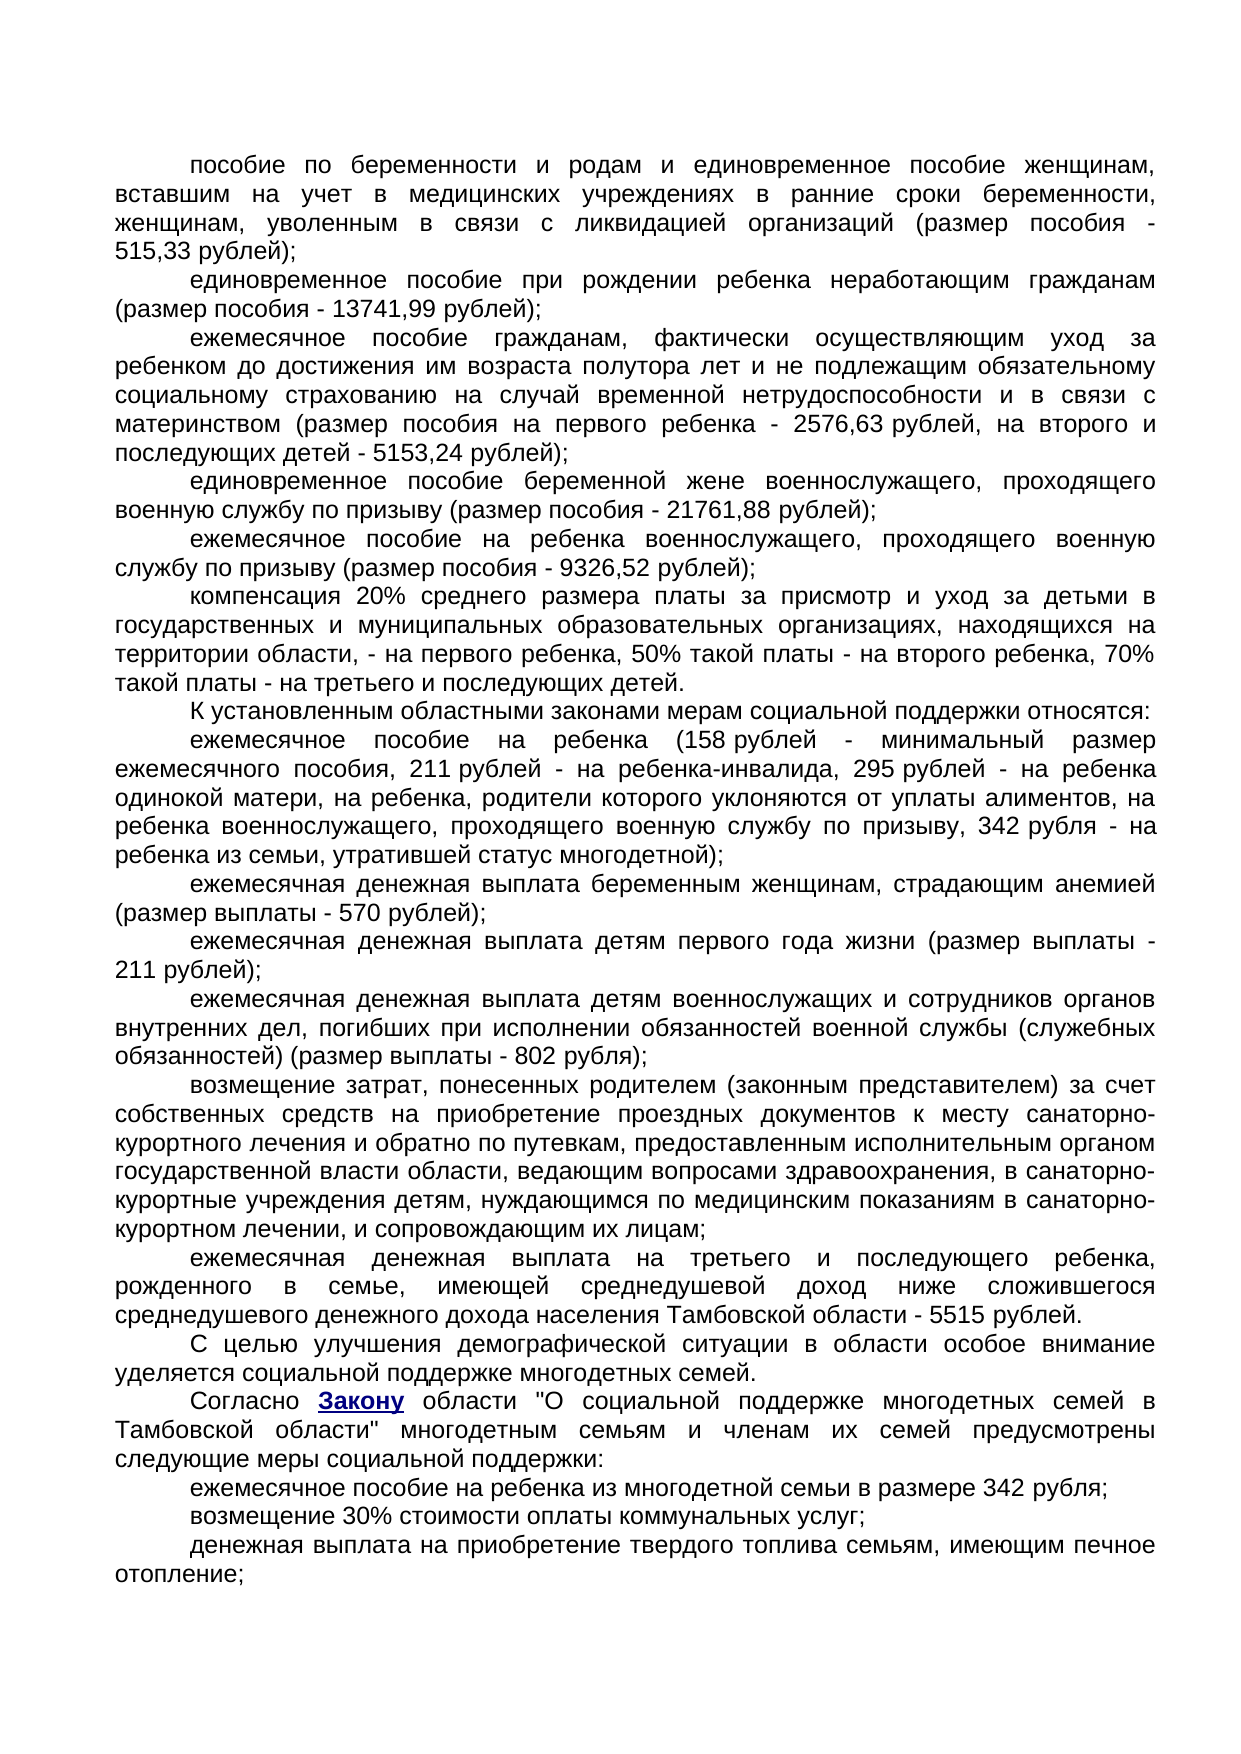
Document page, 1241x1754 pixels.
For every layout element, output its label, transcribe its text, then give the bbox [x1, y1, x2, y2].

text возмещение 30% стоимости оплаты коммунальных услуг; [114, 1501, 1157, 1530]
text ежемесячная денежная выплата на третьего и последующего ребенка, рожденного в семье, имеющей среднедушевой доход ниже сложившегося среднедушевого денежного дохода населения Тамбовской области - 5515 рублей. [114, 1242, 1157, 1329]
text ежемесячная денежная выплата детям первого года жизни (размер выплаты - 211 рублей); [114, 926, 1157, 984]
text К установленным областными законами мерам социальной поддержки относятся: [114, 696, 1157, 725]
text ежемесячное пособие на ребенка из многодетной семьи в размере 342 рубля; [114, 1472, 1157, 1501]
text ежемесячное пособие на ребенка (158 рублей - минимальный размер ежемесячного пособия, 211 рублей - на ребенка-инвалида, 295 рублей - на ребенка одинокой матери, на ребенка, родители которого уклоняются от уплаты алиментов, на ребенка военнослужащего, проходящего военную службу по призыву, 342 рубля - на ребенка из семьи, утратившей статус многодетной); [114, 725, 1157, 869]
text ежемесячное пособие на ребенка военнослужащего, проходящего военную службу по призыву (размер пособия - 9326,52 рублей); [114, 524, 1157, 581]
text единовременное пособие беременной жене военнослужащего, проходящего военную службу по призыву (размер пособия - 21761,88 рублей); [114, 466, 1157, 524]
text ежемесячная денежная выплата беременным женщинам, страдающим анемией (размер выплаты - 570 рублей); [114, 869, 1157, 926]
text С целью улучшения демографической ситуации в области особое внимание уделяется социальной поддержке многодетных семей. [114, 1329, 1157, 1386]
text Согласно Закону области "О социальной поддержке многодетных семей в Тамбовской области" многодетным семьям и членам их семей предусмотрены следующие меры социальной поддержки: [114, 1386, 1157, 1472]
text компенсация 20% среднего размера платы за присмотр и уход за детьми в государственных и муниципальных образовательных организациях, находящихся на территории области, - на первого ребенка, 50% такой платы - на второго ребенка, 70% такой платы - на третьего и последующих детей. [114, 581, 1157, 696]
text возмещение затрат, понесенных родителем (законным представителем) за счет собственных средств на приобретение проездных документов к месту санаторно-курортного лечения и обратно по путевкам, предоставленным исполнительным органом государственной власти области, ведающим вопросами здравоохранения, в санаторно-курортные учреждения детям, нуждающимся по медицинским показаниям в санаторно-курортном лечении, и сопровождающим их лицам; [114, 1070, 1157, 1242]
text ежемесячная денежная выплата детям военнослужащих и сотрудников органов внутренних дел, погибших при исполнении обязанностей военной службы (служебных обязанностей) (размер выплаты - 802 рубля); [114, 984, 1157, 1070]
text единовременное пособие при рождении ребенка неработающим гражданам (размер пособия - 13741,99 рублей); [114, 265, 1157, 322]
text денежная выплата на приобретение твердого топлива семьям, имеющим печное отопление; [114, 1530, 1157, 1587]
text ежемесячное пособие гражданам, фактически осуществляющим уход за ребенком до достижения им возраста полутора лет и не подлежащим обязательному социальному страхованию на случай временной нетрудоспособности и в связи с материнством (размер пособия на первого ребенка - 2576,63 рублей, на второго и последующих детей - 5153,24 рублей); [114, 322, 1157, 466]
text пособие по беременности и родам и единовременное пособие женщинам, вставшим на учет в медицинских учреждениях в ранние сроки беременности, женщинам, уволенным в связи с ликвидацией организаций (размер пособия - 515,33 рублей); [114, 150, 1157, 265]
